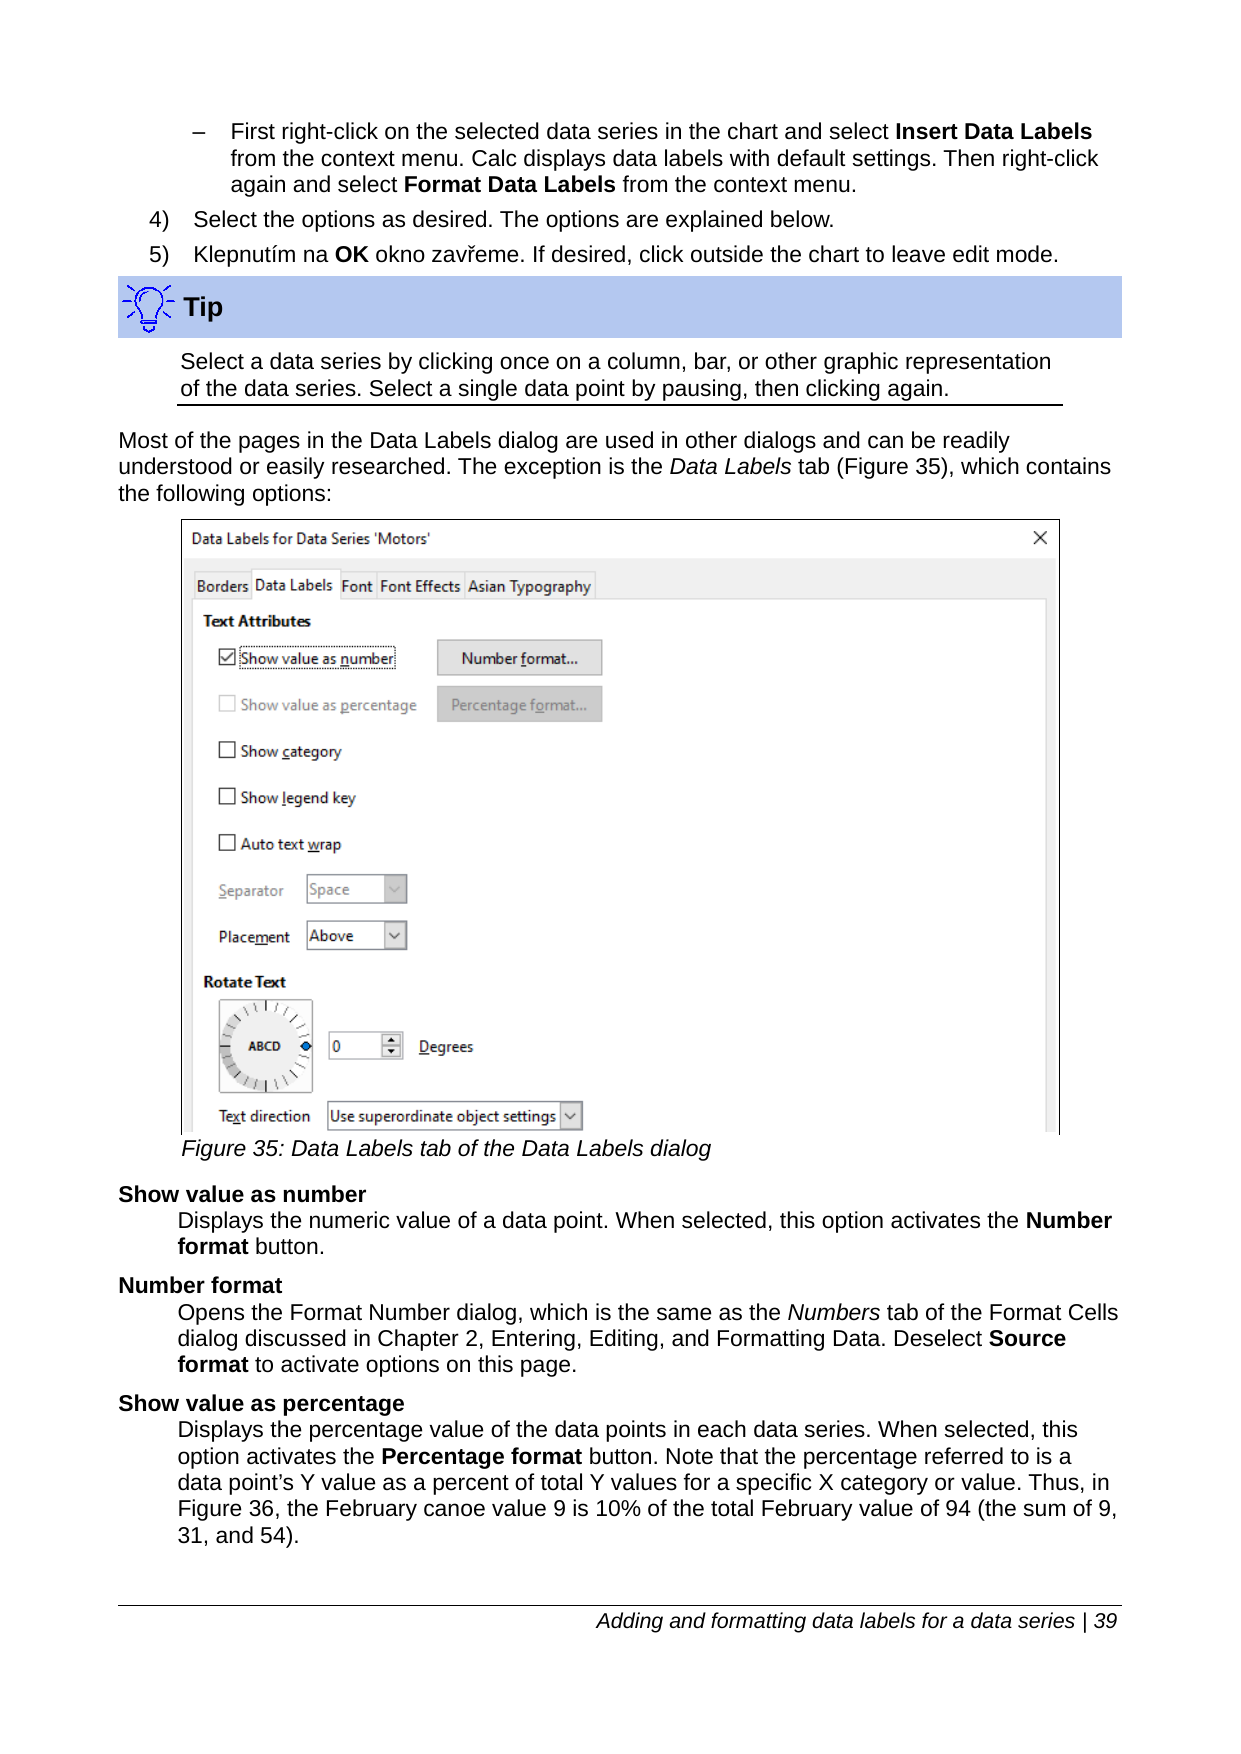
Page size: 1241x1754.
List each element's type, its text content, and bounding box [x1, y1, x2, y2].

picture [184, 521, 1056, 1132]
list First right-click on the selected data series in the chart and select Insert Data Labels from the context menu. Calc displays data labels with default settings. Then right-click again and select Format Data Labels from the context menu. [192, 118, 1122, 197]
text Figure 35: Data Labels tab of the Data Labels dialog [181, 1132, 1059, 1161]
text Displays the numeric value of a data point. When selected, this option activates the Number format button. [177, 1207, 1122, 1259]
text Select a data series by clicking once on a column, bar, or other graphic representation of the data series. Select a single data point by pausing, then clicking again. [177, 345, 1063, 404]
text Show value as percentage [118, 1390, 1122, 1416]
picture [119, 277, 179, 337]
text Displays the percentage value of the data points in each data series. When selected, this option activates the Percentage format button. Note that the percentage referred to is a data point’s Y value as a percent of total Y values for a specific X category or value. Thus, in Figure 36, the February canoe value 9 is 10% of the total February value of 94 (the sum of 9, 31, and 54). [177, 1416, 1122, 1548]
text Most of the pages in the Data Labels dialog are used in other dialogs and can be readily understood or easily researched. The exception is the Data Labels tab (Figure 35), which contains the following options: [118, 427, 1122, 506]
text Opens the Format Number dialog, which is the same as the Numbers tab of the Format Cells dialog discussed in Chapter 2, Entering, Editing, and Formatting Data. Deselect Source format to activate options on this page. [177, 1298, 1122, 1377]
list Klepnutím na OK okno zavřeme. If desired, click outside the chart to leave edit mode. [169, 241, 1122, 268]
subtitle Tip [118, 276, 1122, 338]
text Show value as number [118, 1181, 1122, 1207]
list Select the options as desired. The options are explained below. [169, 206, 1122, 232]
text Number format [118, 1272, 1122, 1298]
